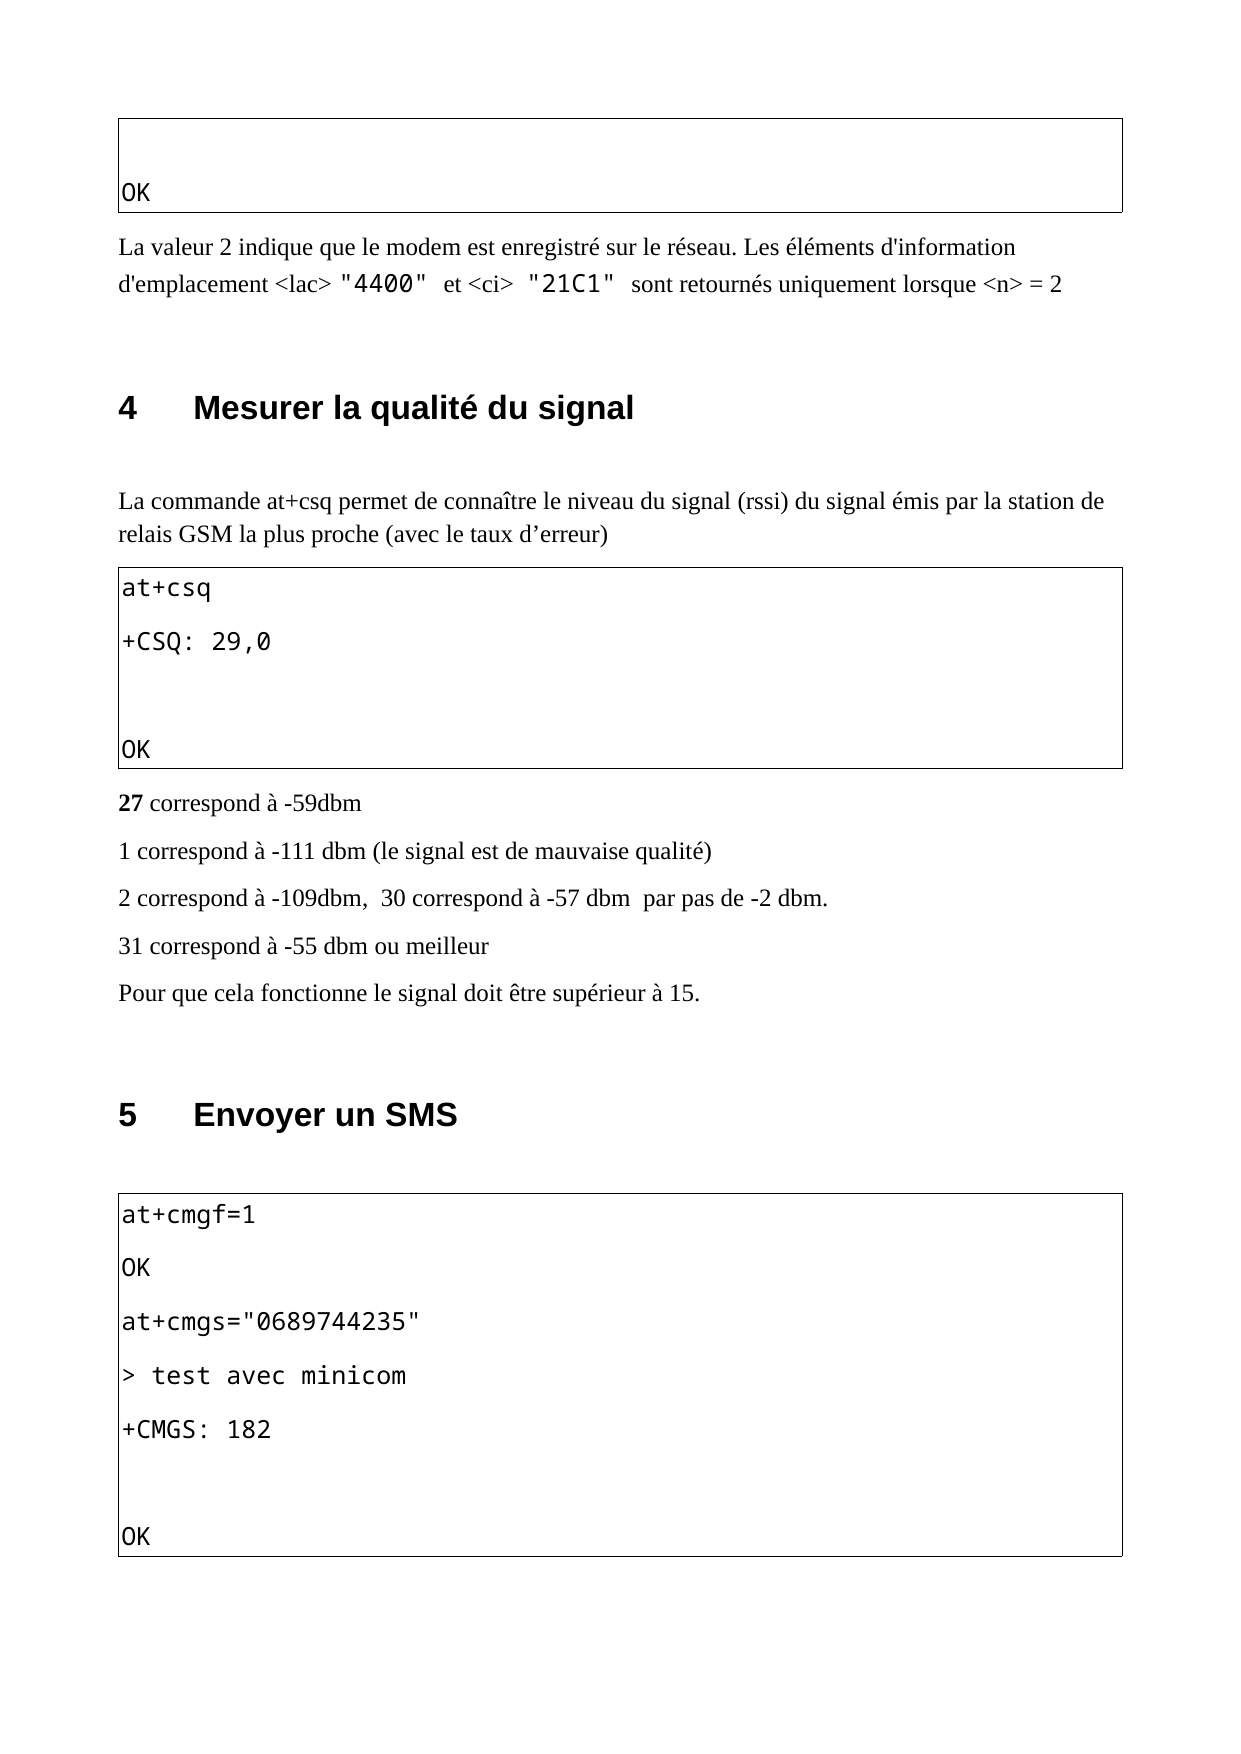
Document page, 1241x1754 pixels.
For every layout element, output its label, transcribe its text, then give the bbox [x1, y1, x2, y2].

text at+csq [119, 568, 1122, 604]
text La valeur 2 indique que le modem est enregistré sur le réseau. Les éléments d'information d'emplacement <lac> "4400" et <ci> "21C1" sont retournés uniquement lorsque <n> = 2 [118, 232, 1122, 299]
text 1 correspond à -111 dbm (le signal est de mauvaise qualité) [118, 836, 1122, 864]
text at+cmgs="0689744235" [119, 1301, 1122, 1338]
text OK [119, 172, 1122, 212]
text 31 correspond à -55 dbm ou meilleur [118, 931, 1122, 960]
text OK [119, 1247, 1122, 1284]
text Pour que cela fonctionne le signal doit être supérieur à 15. [118, 978, 1122, 1007]
text +CSQ: 29,0 [119, 621, 1122, 658]
text OK [119, 1516, 1122, 1556]
text +CMGS: 182 [119, 1408, 1122, 1445]
text at+cmgf=1 [119, 1194, 1122, 1230]
text La commande at+csq permet de connaître le niveau du signal (rssi) du signal émis par la station de relais GSM la plus proche (avec le taux d’erreur) [118, 486, 1122, 548]
subtitle Envoyer un SMS [118, 1094, 1122, 1133]
text > test avec minicom [119, 1354, 1122, 1392]
subtitle Mesurer la qualité du signal [118, 388, 1122, 426]
text 2 correspond à -109dbm, 30 correspond à -57 dbm par pas de -2 dbm. [118, 883, 1122, 912]
text 27 correspond à -59dbm [118, 788, 1122, 817]
text OK [119, 728, 1122, 768]
